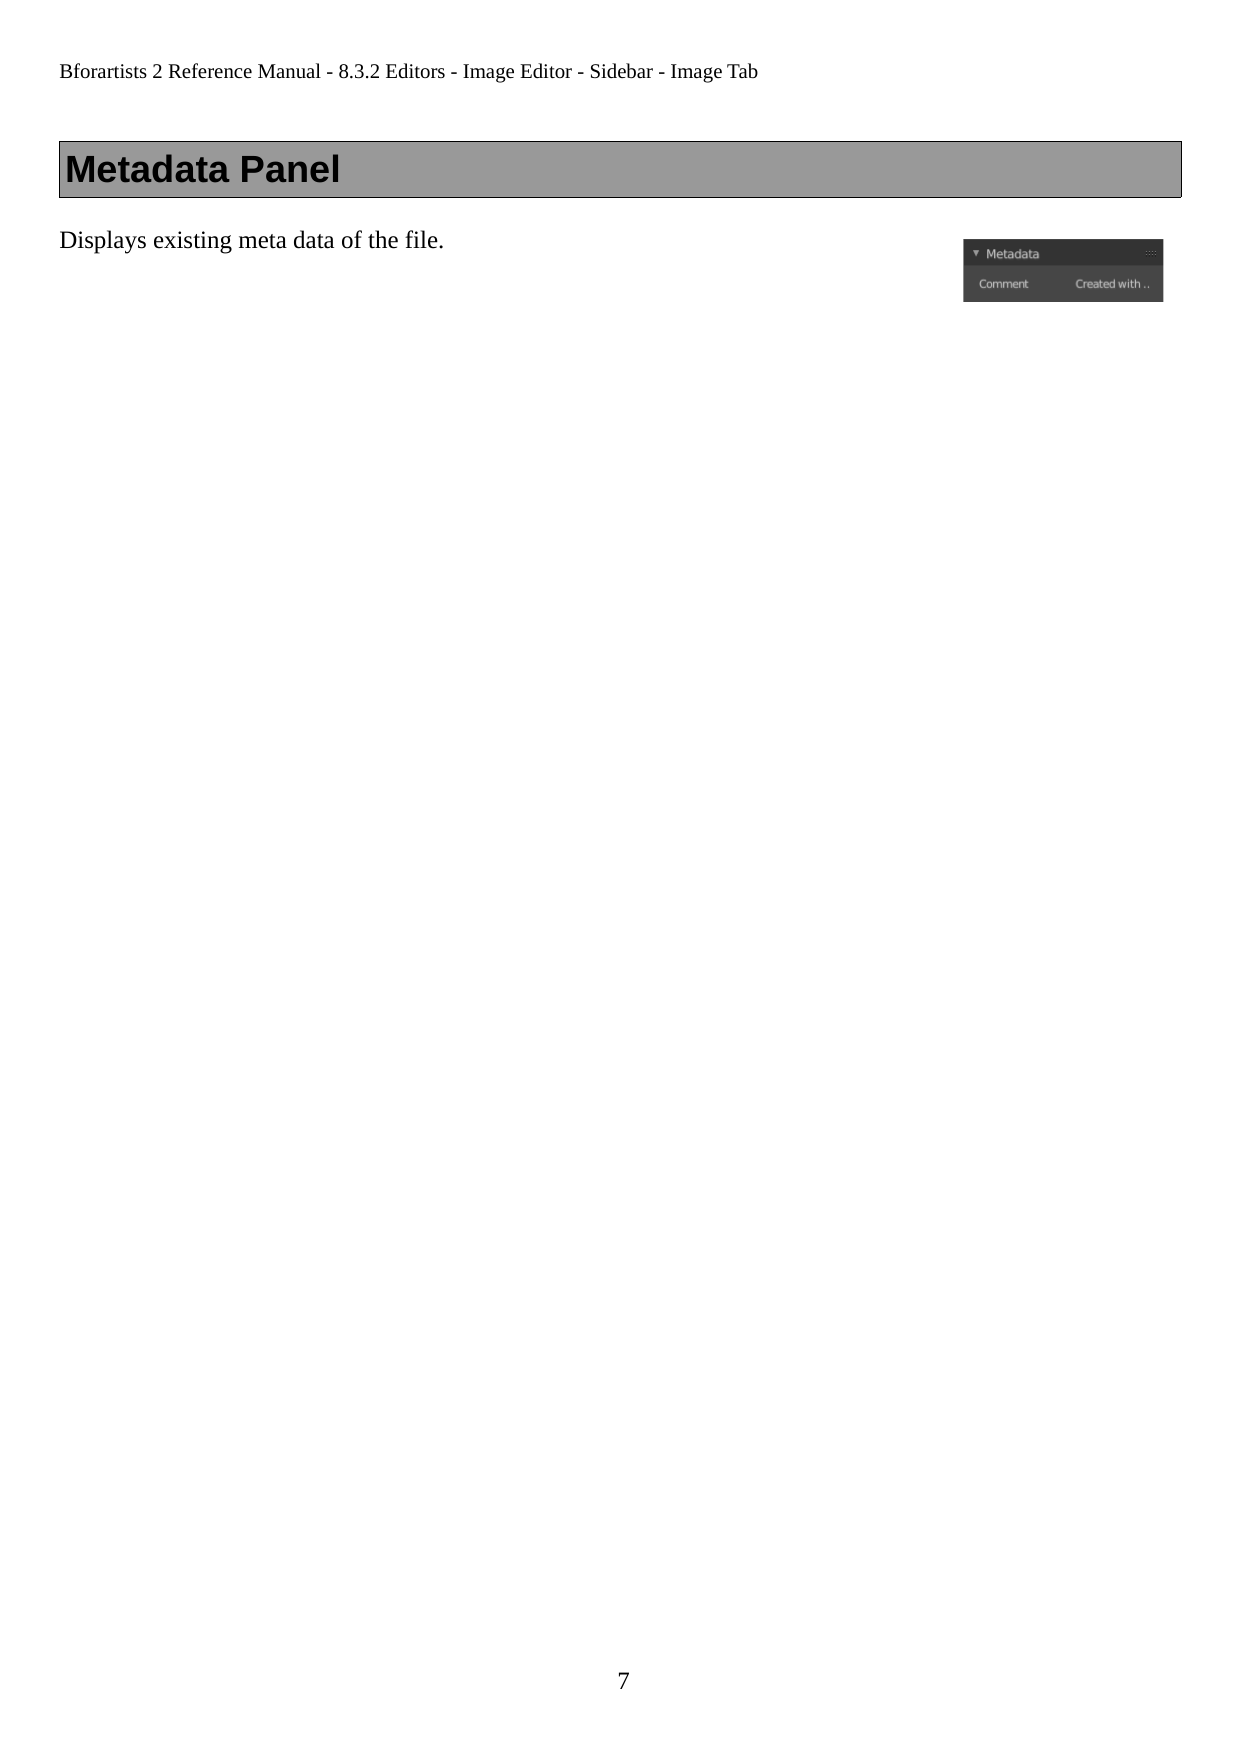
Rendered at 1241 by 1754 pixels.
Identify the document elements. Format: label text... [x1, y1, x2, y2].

text Displays existing meta data of the file. [59, 225, 1181, 254]
picture [963, 239, 1164, 302]
table_header Metadata Panel [60, 142, 1181, 197]
